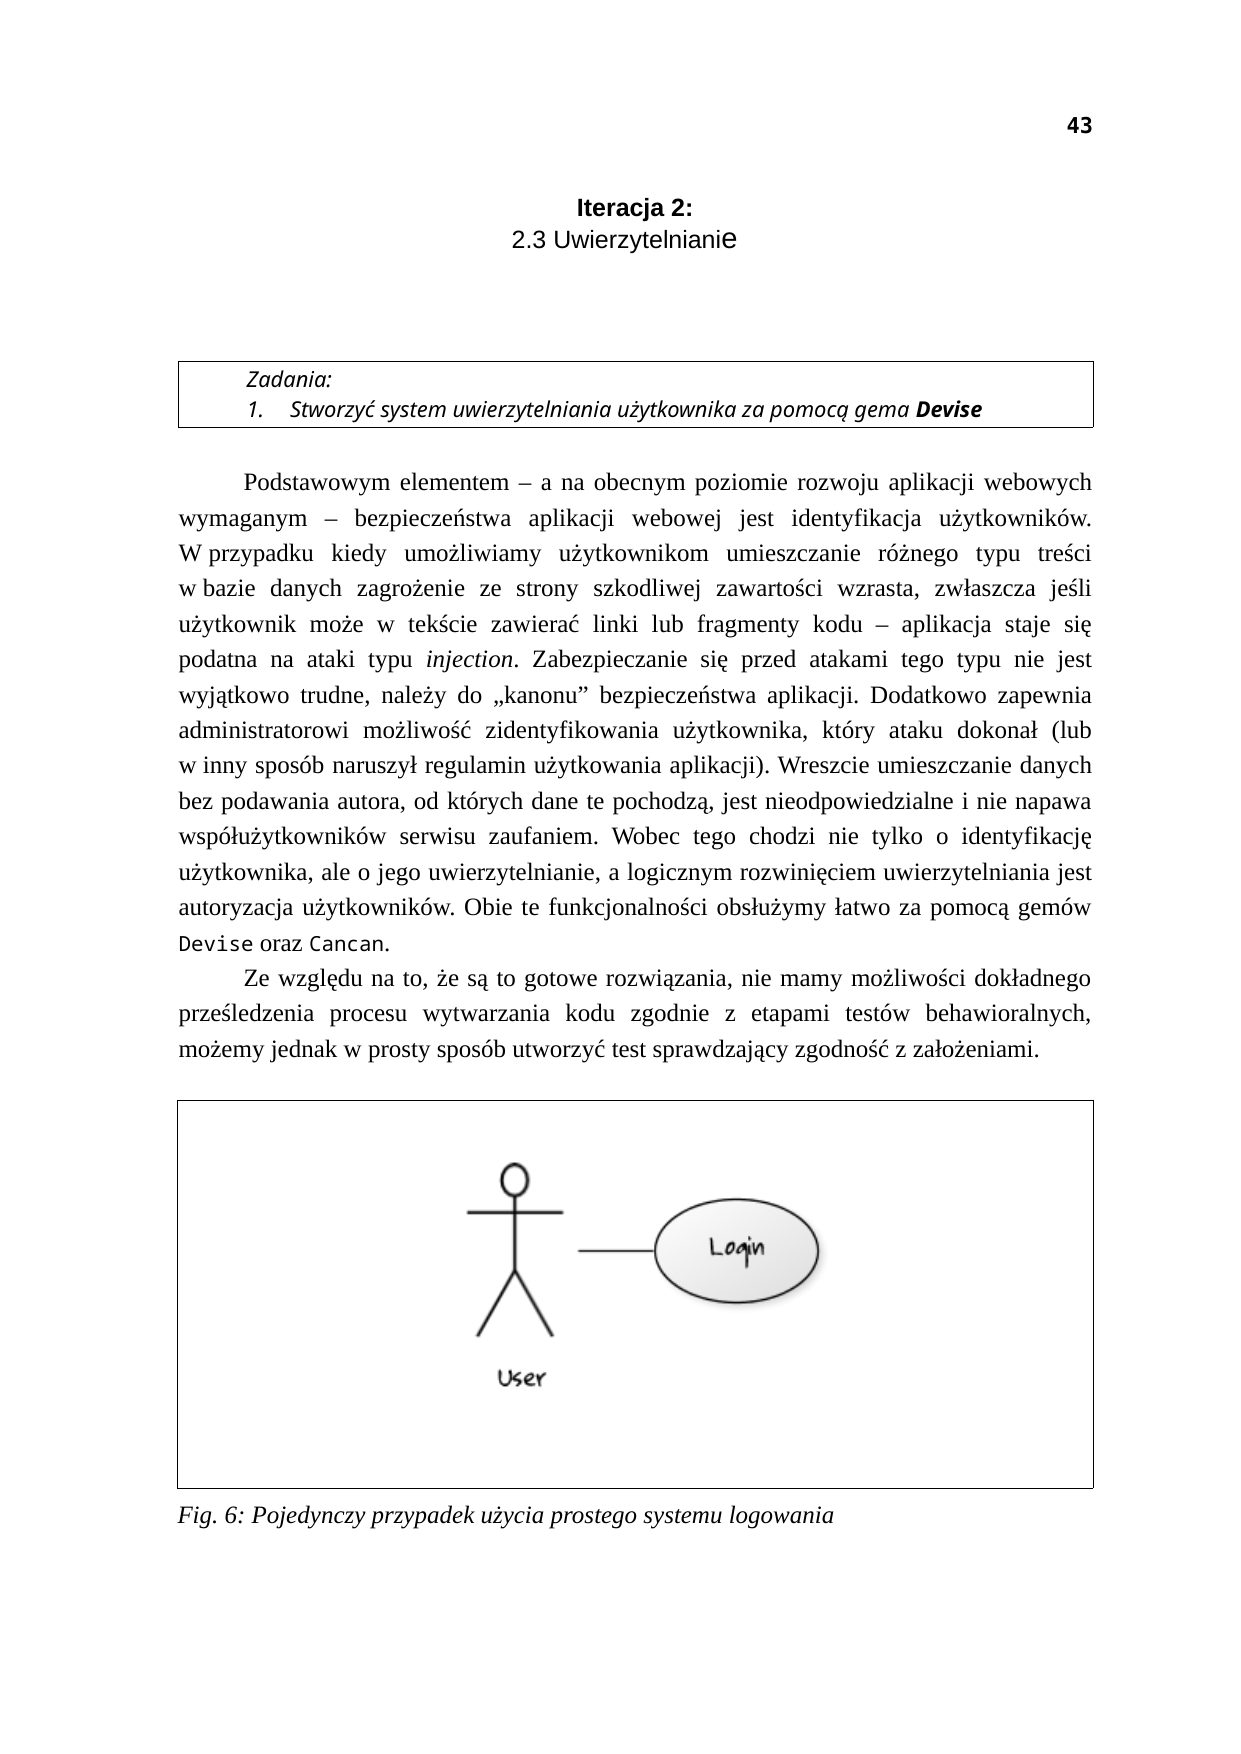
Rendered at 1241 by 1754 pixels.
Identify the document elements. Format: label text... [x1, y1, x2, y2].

table_header [178, 1101, 1093, 1488]
list Stworzyć system uwierzytelniania użytkownika za pomocą gema Devise [179, 391, 1093, 427]
list Uwierzytelnianie [177, 221, 1093, 255]
text Ze względu na to, że są to gotowe rozwiązania, nie mamy możliwości dokładnego prześledzenia procesu wytwarzania kodu zgodnie z etapami testów behawioralnych, możemy jednak w prosty sposób utworzyć test sprawdzający zgodność z założeniami. [178, 958, 1093, 1064]
text Iteracja 2: [177, 193, 1093, 221]
picture [407, 1105, 863, 1482]
text Zadania: [179, 362, 1093, 391]
text Fig. 6: Pojedynczy przypadek użycia prostego systemu logowania [177, 1500, 1093, 1529]
text Podstawowym elementem – a na obecnym poziomie rozwoju aplikacji webowych wymaganym – bezpieczeństwa aplikacji webowej jest identyfikacja użytkowników. W przypadku kiedy umożliwiamy użytkownikom umieszczanie różnego typu treści w bazie danych zagrożenie ze strony szkodliwej zawartości wzrasta, zwłaszcza jeśli użytkownik może w tekście zawierać linki lub fragmenty kodu – aplikacja staje się podatna na ataki typu injection. Zabezpieczanie się przed atakami tego typu nie jest wyjątkowo trudne, należy do „kanonu” bezpieczeństwa aplikacji. Dodatkowo zapewnia administratorowi możliwość zidentyfikowania użytkownika, który ataku dokonał (lub w inny sposób naruszył regulamin użytkowania aplikacji). Wreszcie umieszczanie danych bez podawania autora, od których dane te pochodzą, jest nieodpowiedzialne i nie napawa współużytkowników serwisu zaufaniem. Wobec tego chodzi nie tylko o identyfikację użytkownika, ale o jego uwierzytelnianie, a logicznym rozwinięciem uwierzytelniania jest autoryzacja użytkowników. Obie te funkcjonalności obsłużymy łatwo za pomocą gemów Devise oraz Cancan. [178, 462, 1093, 958]
